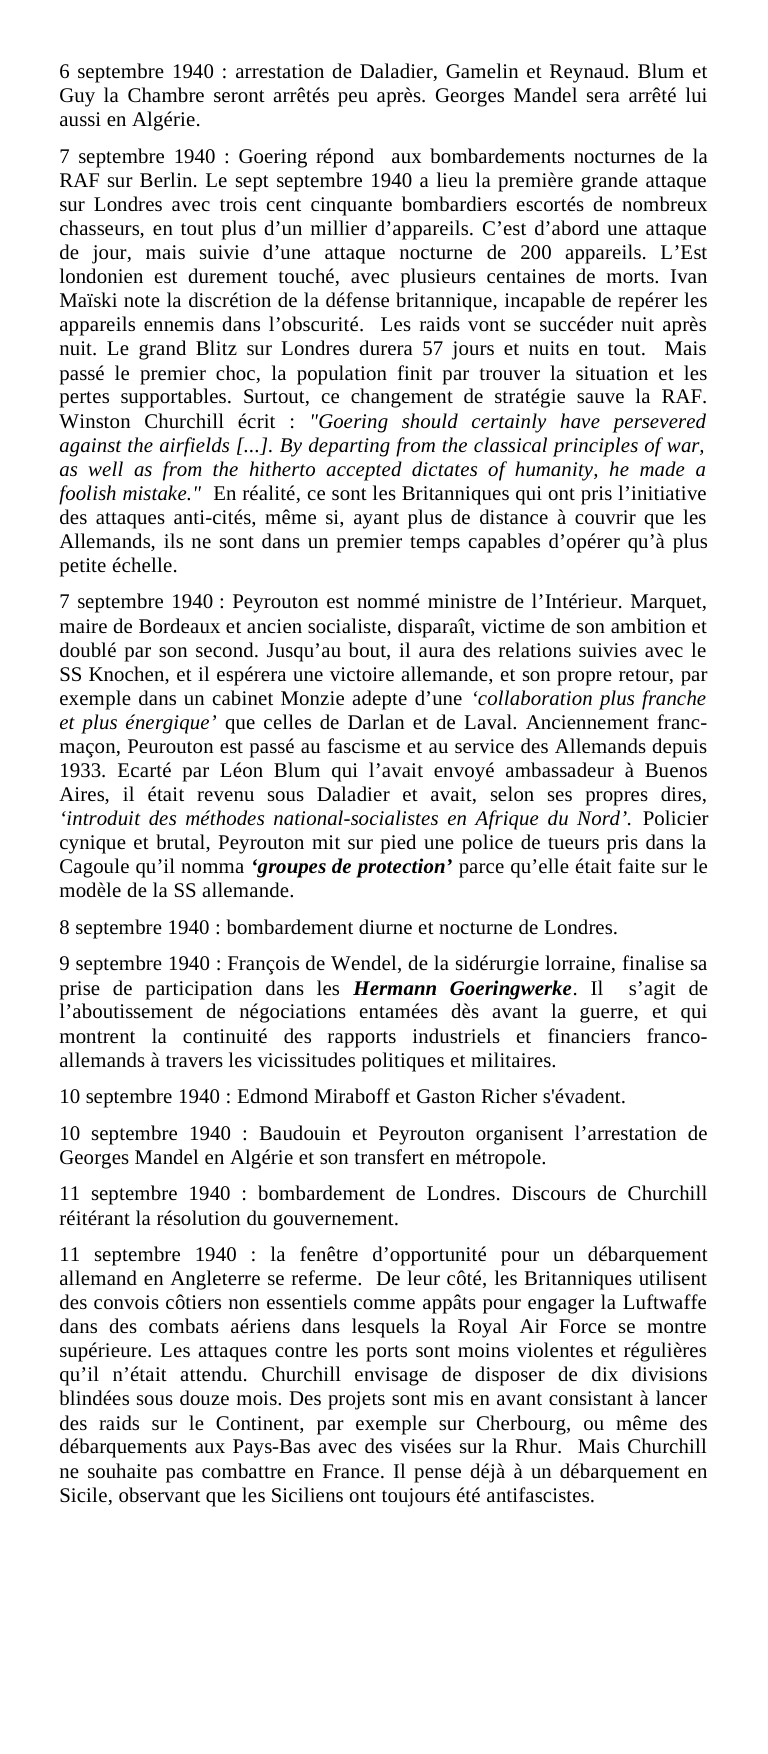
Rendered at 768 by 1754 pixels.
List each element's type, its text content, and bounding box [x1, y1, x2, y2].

text 10 septembre 1940 : Baudouin et Peyrouton organisent l’arrestation de Georges Mandel en Algérie et son transfert en métropole. [59, 1121, 709, 1169]
text 11 septembre 1940 : bombardement de Londres. Discours de Churchill réitérant la résolution du gouvernement. [59, 1181, 709, 1229]
text 8 septembre 1940 : bombardement diurne et nocturne de Londres. [59, 915, 709, 939]
text 6 septembre 1940 : arrestation de Daladier, Gamelin et Reynaud. Blum et Guy la Chambre seront arrêtés peu après. Georges Mandel sera arrêté lui aussi en Algérie. [59, 59, 709, 131]
text 10 septembre 1940 : Edmond Miraboff et Gaston Richer s'évadent. [59, 1084, 709, 1108]
text 7 septembre 1940 : Peyrouton est nommé ministre de l’Intérieur. Marquet, maire de Bordeaux et ancien socialiste, disparaît, victime de son ambition et doublé par son second. Jusqu’au bout, il aura des relations suivies avec le SS Knochen, et il espérera une victoire allemande, et son propre retour, par exemple dans un cabinet Monzie adepte d’une ‘collaboration plus franche et plus énergique’ que celles de Darlan et de Laval. Anciennement franc-maçon, Peurouton est passé au fascisme et au service des Allemands depuis 1933. Ecarté par Léon Blum qui l’avait envoyé ambassadeur à Buenos Aires, il était revenu sous Daladier et avait, selon ses propres dires, ‘introduit des méthodes national-socialistes en Afrique du Nord’. Policier cynique et brutal, Peyrouton mit sur pied une police de tueurs pris dans la Cagoule qu’il nomma ‘groupes de protection’ parce qu’elle était faite sur le modèle de la SS allemande. [59, 589, 709, 902]
text 11 septembre 1940 : la fenêtre d’opportunité pour un débarquement allemand en Angleterre se referme. De leur côté, les Britanniques utilisent des convois côtiers non essentiels comme appâts pour engager la Luftwaffe dans des combats aériens dans lesquels la Royal Air Force se montre supérieure. Les attaques contre les ports sont moins violentes et régulières qu’il n’était attendu. Churchill envisage de disposer de dix divisions blindées sous douze mois. Des projets sont mis en avant consistant à lancer des raids sur le Continent, par exemple sur Cherbourg, ou même des débarquements aux Pays-Bas avec des visées sur la Rhur. Mais Churchill ne souhaite pas combattre en France. Il pense déjà à un débarquement en Sicile, observant que les Siciliens ont toujours été antifascistes. [59, 1242, 709, 1507]
text 9 septembre 1940 : François de Wendel, de la sidérurgie lorraine, finalise sa prise de participation dans les Hermann Goeringwerke. Il s’agit de l’aboutissement de négociations entamées dès avant la guerre, et qui montrent la continuité des rapports industriels et financiers franco-allemands à travers les vicissitudes politiques et militaires. [59, 951, 709, 1072]
text 7 septembre 1940 : Goering répond aux bombardements nocturnes de la RAF sur Berlin. Le sept septembre 1940 a lieu la première grande attaque sur Londres avec trois cent cinquante bombardiers escortés de nombreux chasseurs, en tout plus d’un millier d’appareils. C’est d’abord une attaque de jour, mais suivie d’une attaque nocturne de 200 appareils. L’Est londonien est durement touché, avec plusieurs centaines de morts. Ivan Maïski note la discrétion de la défense britannique, incapable de repérer les appareils ennemis dans l’obscurité. Les raids vont se succéder nuit après nuit. Le grand Blitz sur Londres durera 57 jours et nuits en tout. Mais passé le premier choc, la population finit par trouver la situation et les pertes supportables. Surtout, ce changement de stratégie sauve la RAF. Winston Churchill écrit : "Goering should certainly have persevered against the airfields [...]. By departing from the classical principles of war, as well as from the hitherto accepted dictates of humanity, he made a foolish mistake." En réalité, ce sont les Britanniques qui ont pris l’initiative des attaques anti-cités, même si, ayant plus de distance à couvrir que les Allemands, ils ne sont dans un premier temps capables d’opérer qu’à plus petite échelle. [59, 144, 709, 577]
